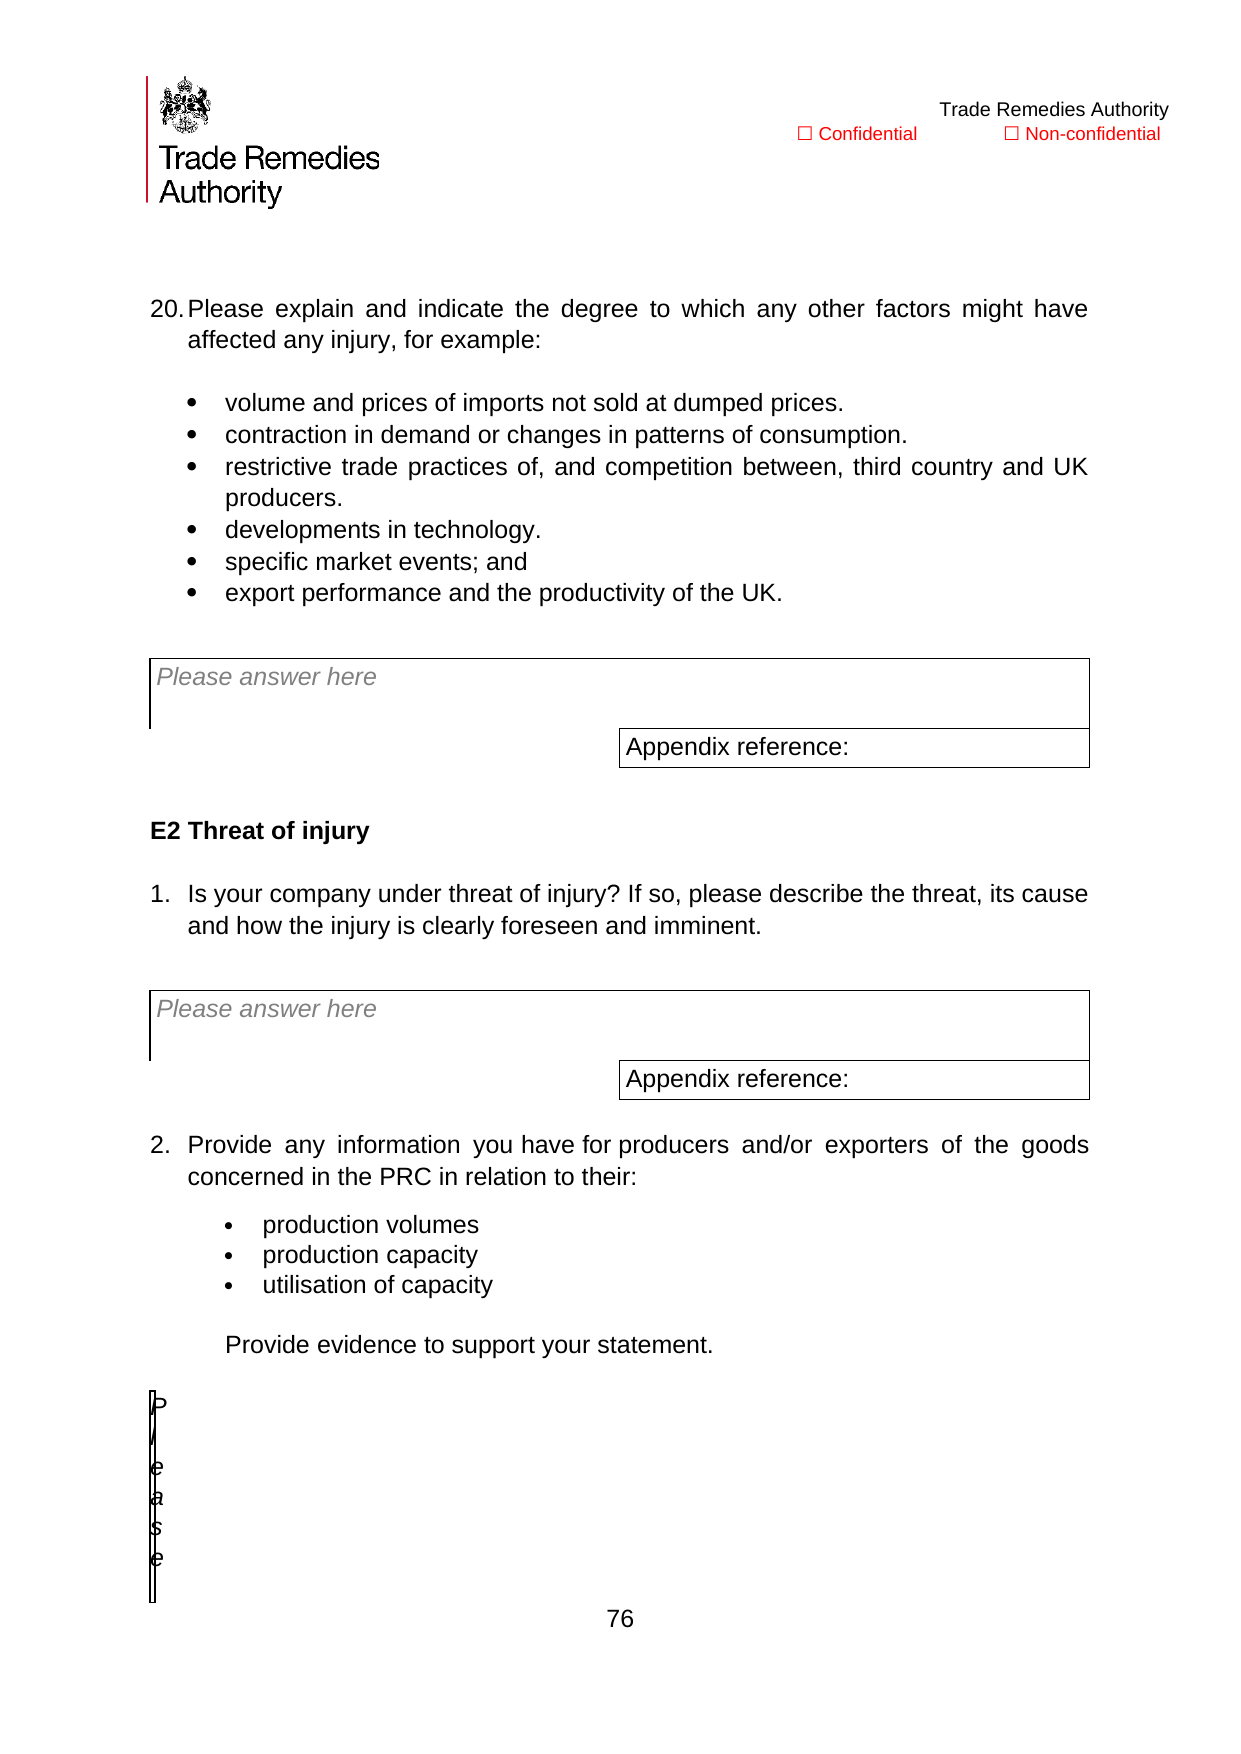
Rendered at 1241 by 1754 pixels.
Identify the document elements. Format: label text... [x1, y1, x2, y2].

table_cell [150, 1061, 619, 1099]
list volume and prices of imports not sold at dumped prices. [187, 388, 1090, 417]
list utilisation of capacity [225, 1270, 1090, 1299]
list developments in technology. [187, 515, 1090, 544]
list Is your company under threat of injury? If so, please describe the threat, its cause and how the injury is clearly foreseen and imminent. [150, 879, 1090, 939]
list Please explain and indicate the degree to which any other factors might have affected any injury, for example: [150, 294, 1090, 354]
table_header Please answer here [151, 991, 1089, 1060]
list contraction in demand or changes in patterns of consumption. [187, 420, 1090, 449]
table_cell [150, 729, 619, 767]
list production volumes [225, 1210, 1090, 1238]
table_cell Appendix reference: [620, 729, 1089, 767]
list restrictive trade practices of, and competition between, third country and UK producers. [187, 452, 1090, 512]
list production capacity [225, 1240, 1090, 1269]
text Provide evidence to support your statement. [150, 1330, 1090, 1359]
text E2 Threat of injury [150, 816, 1090, 845]
table_header Please answer here [151, 659, 1089, 728]
list specific market events; and [187, 547, 1090, 576]
table_cell Appendix reference: [620, 1061, 1089, 1099]
list export performance and the productivity of the UK. [187, 578, 1090, 607]
list Provide any information you have for producers and/or exporters of the goods concerned in the PRC in relation to their: [150, 1130, 1090, 1190]
